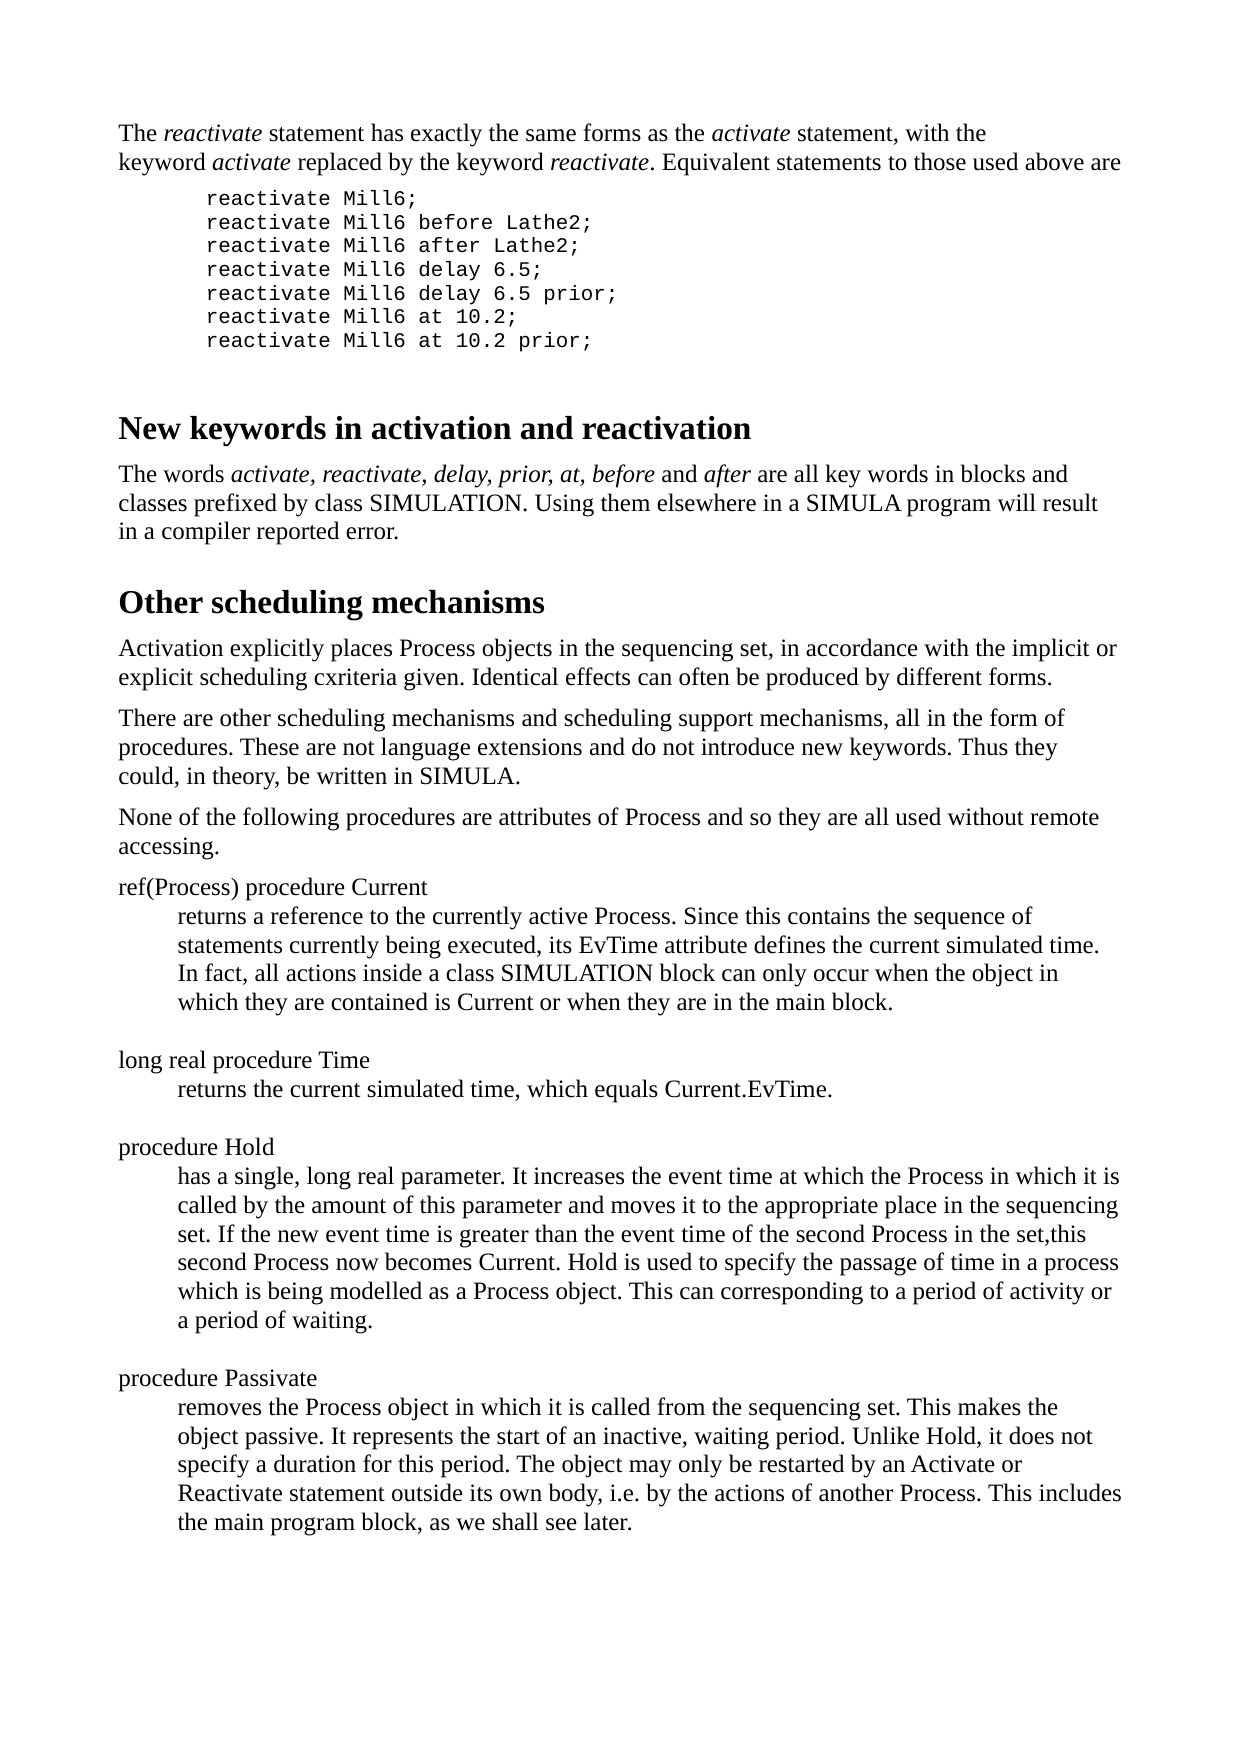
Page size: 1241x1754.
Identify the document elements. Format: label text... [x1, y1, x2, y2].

text None of the following procedures are attributes of Process and so they are all used without remote accessing. [118, 802, 1122, 860]
text The reactivate statement has exactly the same forms as the activate statement, with the keyword activate replaced by the keyword reactivate. Equivalent statements to those used above are [118, 118, 1122, 176]
text reactivate Mill6 at 10.2; [118, 306, 1122, 330]
text reactivate Mill6 at 10.2 prior; [118, 330, 1122, 354]
subtitle ref(Process) procedure Current [118, 872, 1122, 901]
text The words activate, reactivate, delay, prior, at, before and after are all key words in blocks and classes prefixed by class SIMULATION. Using them elsewhere in a SIMULA program will result in a compiler reported error. [118, 459, 1122, 545]
text reactivate Mill6 delay 6.5; [118, 259, 1122, 283]
subtitle Other scheduling mechanisms [118, 583, 1122, 621]
list returns the current simulated time, which equals Current.EvTime. [177, 1074, 1122, 1103]
subtitle procedure Passivate [118, 1363, 1122, 1392]
text Activation explicitly places Process objects in the sequencing set, in accordance with the implicit or explicit scheduling cxriteria given. Identical effects can often be produced by different forms. [118, 633, 1122, 691]
list removes the Process object in which it is called from the sequencing set. This makes the object passive. It represents the start of an inactive, waiting period. Unlike Hold, it does not specify a duration for this period. The object may only be restarted by an Activate or Reactivate statement outside its own body, i.e. by the actions of another Process. This includes the main program block, as we shall see later. [177, 1392, 1122, 1536]
subtitle long real procedure Time [118, 1046, 1122, 1074]
list has a single, long real parameter. It increases the event time at which the Process in which it is called by the amount of this parameter and moves it to the appropriate place in the sequencing set. If the new event time is greater than the event time of the second Process in the set,this second Process now becomes Current. Hold is used to specify the passage of time in a process which is being modelled as a Process object. This can corresponding to a period of activity or a period of waiting. [177, 1161, 1122, 1334]
text There are other scheduling mechanisms and scheduling support mechanisms, all in the form of procedures. These are not language extensions and do not introduce new keywords. Thus they could, in theory, be written in SIMULA. [118, 703, 1122, 790]
subtitle New keywords in activation and reactivation [118, 408, 1122, 446]
list returns a reference to the currently active Process. Since this contains the sequence of statements currently being executed, its EvTime attribute defines the current simulated time. In fact, all actions inside a class SIMULATION block can only occur when the object in which they are contained is Current or when they are in the main block. [177, 901, 1122, 1016]
subtitle procedure Hold [118, 1132, 1122, 1161]
text reactivate Mill6 before Lathe2; [118, 212, 1122, 235]
text reactivate Mill6 delay 6.5 prior; [118, 283, 1122, 306]
text reactivate Mill6; [118, 188, 1122, 212]
text reactivate Mill6 after Lathe2; [118, 235, 1122, 259]
